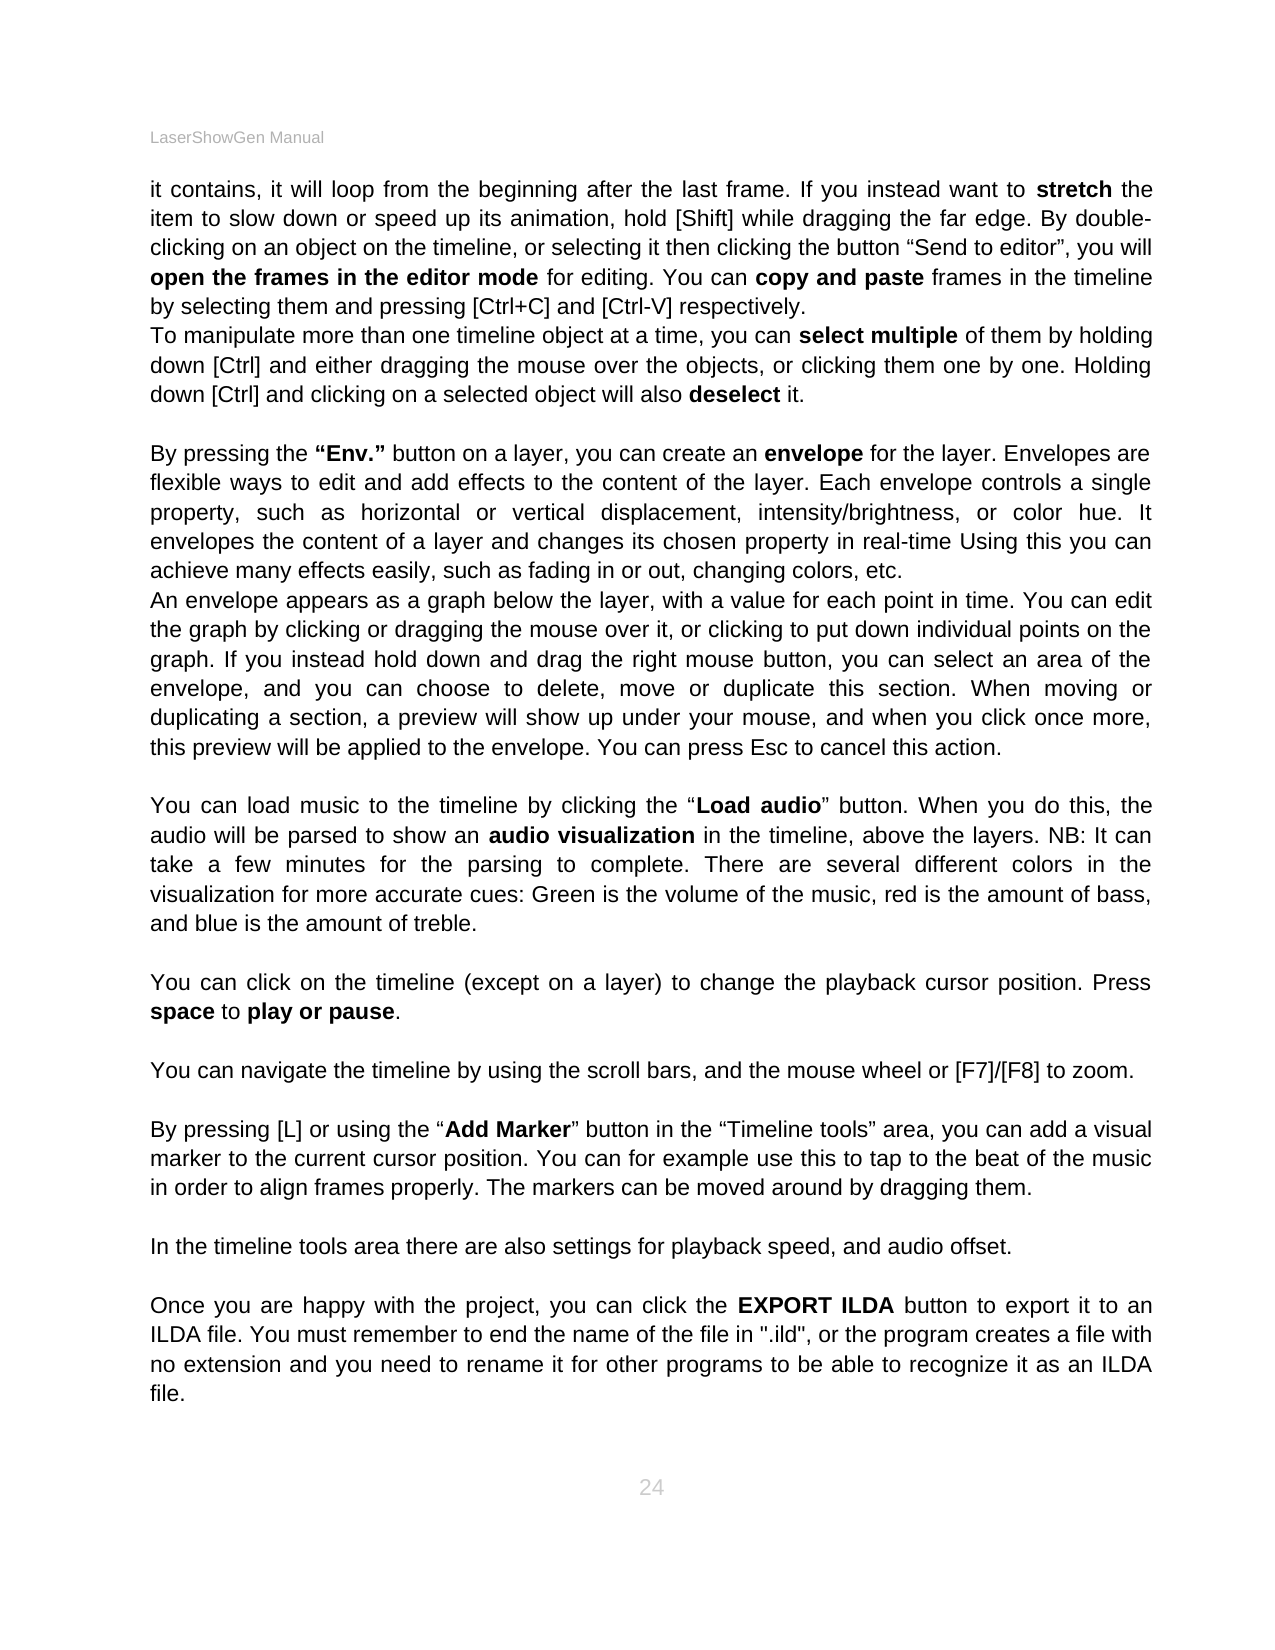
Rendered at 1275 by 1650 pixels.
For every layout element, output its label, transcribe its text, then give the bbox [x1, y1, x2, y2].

text You can click on the timeline (except on a layer) to change the playback cursor position. Press space to play or pause. [150, 969, 1153, 1024]
text flexible ways to edit and add effects to the content of the layer. Each envelope controls a single property, such as horizontal or vertical displacement, intensity/brightness, or color hue. It envelopes the content of a layer and changes its chosen property in real-time Using this you can achieve many effects easily, such as fading in or out, changing colors, etc. [150, 470, 1153, 584]
text You can load music to the timeline by clicking the “Load audio” button. When you do this, the audio will be parsed to show an audio visualization in the timeline, above the layers. NB: It can take a few minutes for the parsing to complete. There are several different colors in the visualization for more accurate cues: Green is the volume of the music, red is the amount of bass, and blue is the amount of treble. [150, 793, 1153, 936]
text In the timeline tools area there are also settings for playback speed, and audio offset. [150, 1234, 1153, 1259]
text By pressing [L] or using the “Add Marker” button in the “Timeline tools” area, you can add a visual marker to the current cursor position. You can for example use this to tap to the beat of the music in order to align frames properly. The markers can be moved around by dragging them. [150, 1116, 1153, 1201]
text Once you are happy with the project, you can click the EXPORT ILDA button to export it to an ILDA file. You must remember to end the name of the file in ".ild", or the program creates a file with no extension and you need to rename it for other programs to be able to recognize it as an ILDA file. [150, 1292, 1153, 1406]
text To manipulate more than one timeline object at a time, you can select multiple of them by holding down [Ctrl] and either dragging the mouse over the objects, or clicking them one by one. Holding down [Ctrl] and clicking on a selected object will also deselect it. [150, 323, 1153, 407]
text By pressing the “Env.” button on a layer, you can create an envelope for the layer. Envelopes are [150, 441, 1153, 466]
text An envelope appears as a graph below the layer, with a value for each point in time. You can edit the graph by clicking or dragging the mouse over it, or clicking to put down individual points on the graph. If you instead hold down and drag the right mouse button, you can select an area of the envelope, and you can choose to delete, move or duplicate this section. When moving or duplicating a section, a preview will show up under your mouse, and when you click once more, this preview will be applied to the envelope. You can press Esc to cancel this action. [150, 587, 1153, 760]
text You can navigate the timeline by using the scroll bars, and the mouse wheel or [F7]/[F8] to zoom. [150, 1057, 1153, 1083]
text it contains, it will loop from the beginning after the last frame. If you instead want to stretch the item to slow down or speed up its animation, hold [Shift] while dragging the far edge. By double-clicking on an object on the timeline, or selecting it then clicking the button “Send to editor”, you will open the frames in the editor mode for editing. You can copy and paste frames in the timeline by selecting them and pressing [Ctrl+C] and [Ctrl-V] respectively. [150, 176, 1153, 319]
